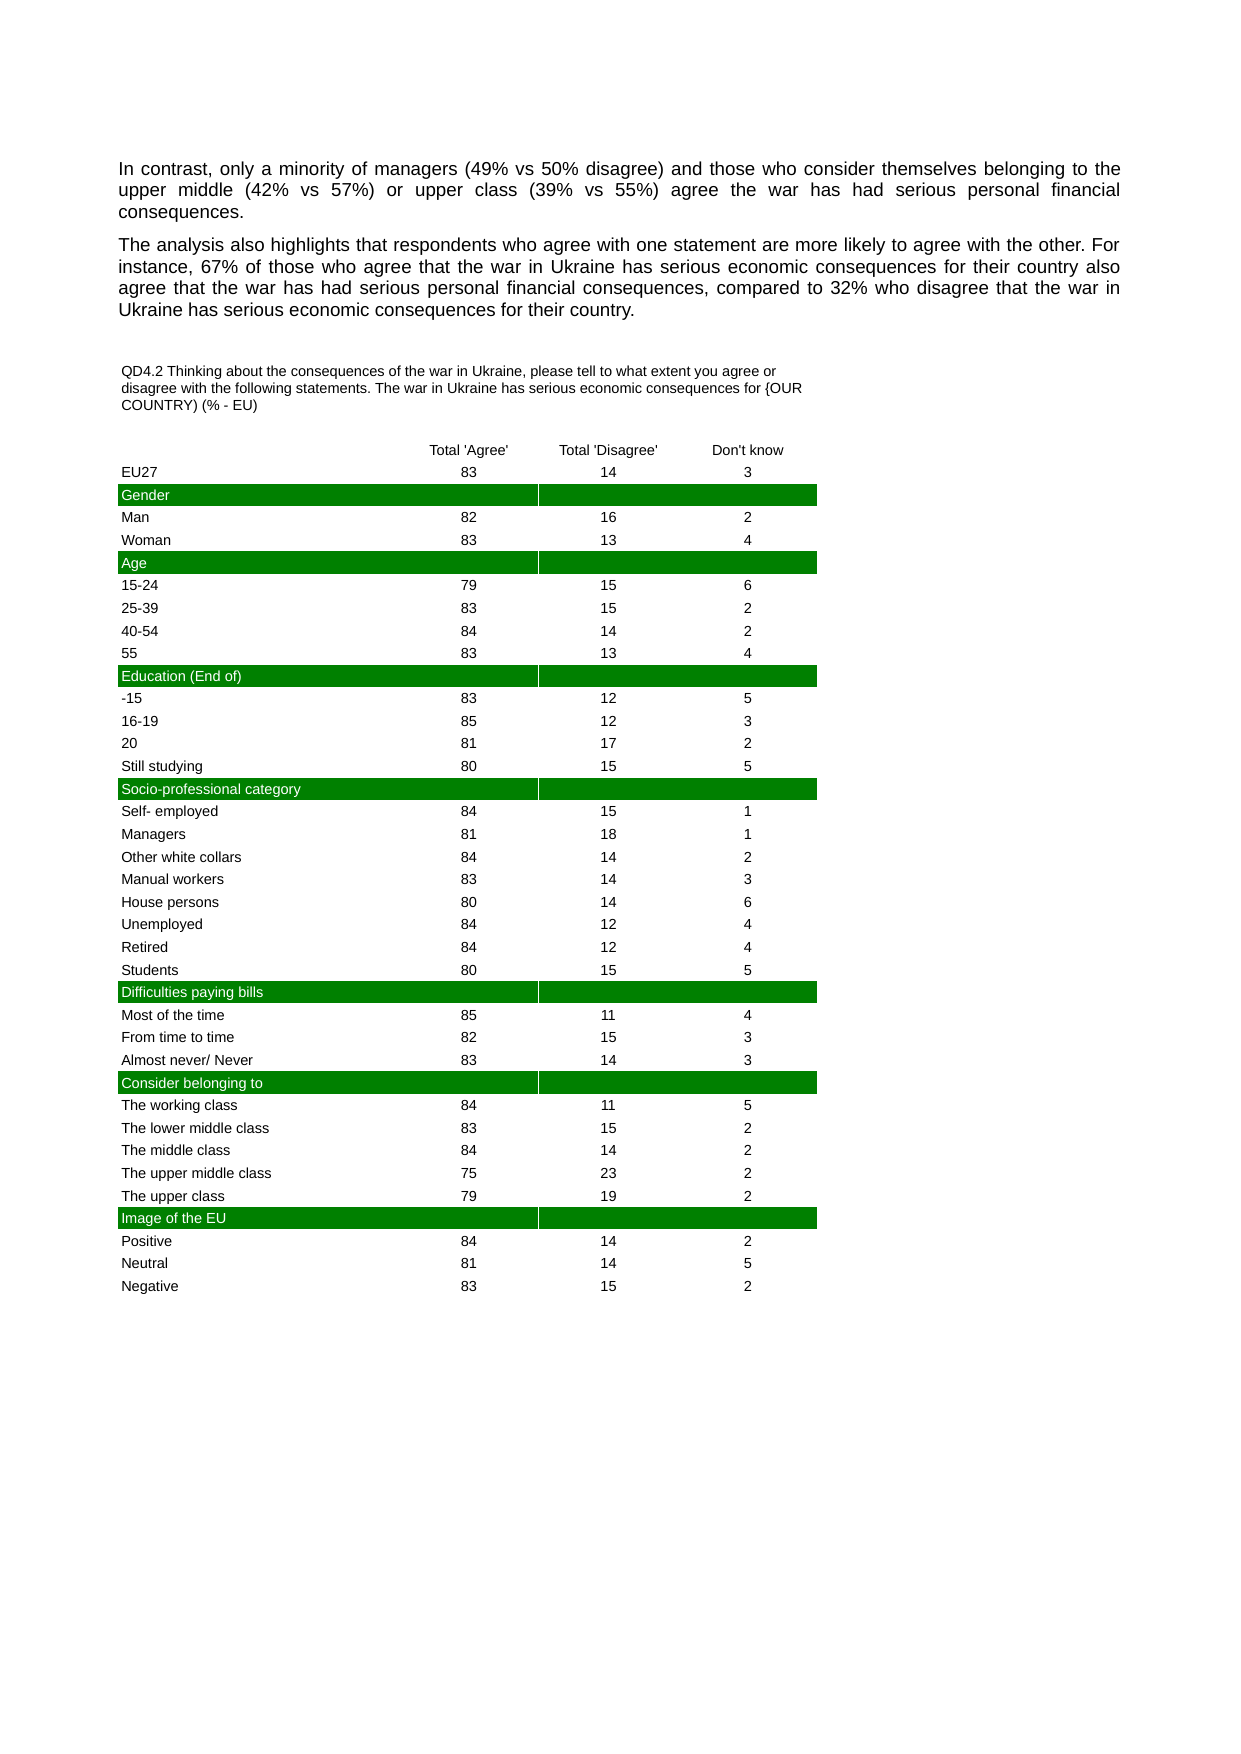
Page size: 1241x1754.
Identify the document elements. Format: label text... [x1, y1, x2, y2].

table_cell 2 [678, 1230, 817, 1252]
table_cell 84 [399, 619, 538, 642]
table_cell 79 [399, 1184, 538, 1207]
table_cell 85 [399, 710, 538, 732]
text The analysis also highlights that respondents who agree with one statement are more likely to agree with the other. For instance, 67% of those who agree that the war in Ukraine has serious economic consequences for their country also agree that the war has had serious personal financial consequences, compared to 32% who disagree that the war in Ukraine has serious economic consequences for their country. [118, 234, 1122, 320]
table_cell 84 [399, 936, 538, 958]
table_cell [678, 665, 817, 687]
table_cell 6 [678, 891, 817, 913]
table_cell 6 [678, 574, 817, 597]
table_cell Positive [118, 1230, 399, 1252]
table_cell The working class [118, 1094, 399, 1117]
table_cell 14 [539, 1230, 678, 1252]
table_cell 2 [678, 1117, 817, 1139]
table_cell [539, 1207, 678, 1229]
table_cell 75 [399, 1162, 538, 1184]
table_cell Woman [118, 529, 399, 551]
table_cell [118, 416, 399, 438]
table_cell 3 [678, 710, 817, 732]
table_cell [539, 665, 678, 687]
table_cell 12 [539, 936, 678, 958]
table_cell 14 [539, 891, 678, 913]
table_cell [678, 1071, 817, 1094]
table_cell [399, 665, 538, 687]
table_cell 14 [539, 461, 678, 484]
table_cell Man [118, 506, 399, 529]
table_cell [678, 416, 817, 438]
table_cell 84 [399, 1139, 538, 1162]
table_cell 12 [539, 687, 678, 710]
table_cell Still studying [118, 755, 399, 777]
table_cell [399, 416, 538, 438]
table_cell 12 [539, 710, 678, 732]
table_cell Self- employed [118, 800, 399, 823]
table_cell [399, 1207, 538, 1229]
table_cell 15 [539, 958, 678, 981]
table_cell 84 [399, 800, 538, 823]
table_cell 3 [678, 1049, 817, 1071]
table_cell 11 [539, 1004, 678, 1026]
table_header QD4.2 Thinking about the consequences of the war in Ukraine, please tell to what extent you agree or disagree with the following statements. The war in Ukraine has serious economic consequences for {OUR COUNTRY) (% - EU) [118, 360, 817, 416]
table_cell 83 [399, 461, 538, 484]
table_cell Negative [118, 1275, 399, 1297]
table_cell 14 [539, 845, 678, 868]
table_cell 82 [399, 1026, 538, 1049]
table_cell 15 [539, 1275, 678, 1297]
table_cell Managers [118, 823, 399, 845]
table_cell Gender [118, 484, 399, 506]
table_cell [678, 981, 817, 1003]
table_cell 2 [678, 619, 817, 642]
table_cell 2 [678, 732, 817, 755]
table_cell 83 [399, 1117, 538, 1139]
table_cell 15 [539, 574, 678, 597]
table_cell 1 [678, 823, 817, 845]
table_cell Retired [118, 936, 399, 958]
table_cell 2 [678, 1162, 817, 1184]
table_cell 2 [678, 1184, 817, 1207]
table_cell 14 [539, 1252, 678, 1275]
table_cell The middle class [118, 1139, 399, 1162]
table_cell 5 [678, 1094, 817, 1117]
table_cell 80 [399, 891, 538, 913]
table_cell Other white collars [118, 845, 399, 868]
table_cell 15 [539, 1117, 678, 1139]
table_cell 5 [678, 687, 817, 710]
table_cell The upper middle class [118, 1162, 399, 1184]
table_cell [678, 1207, 817, 1229]
table_cell Don't know [678, 439, 817, 461]
table_cell 80 [399, 958, 538, 981]
table_cell 15 [539, 800, 678, 823]
table_cell 3 [678, 1026, 817, 1049]
table_cell 16 [539, 506, 678, 529]
table_cell Image of the EU [118, 1207, 399, 1229]
table_cell 82 [399, 506, 538, 529]
table_cell 83 [399, 1275, 538, 1297]
table_cell 23 [539, 1162, 678, 1184]
table_cell Students [118, 958, 399, 981]
table_cell [539, 981, 678, 1003]
table_cell 84 [399, 1230, 538, 1252]
table_cell 85 [399, 1004, 538, 1026]
table_cell [678, 778, 817, 800]
table_cell 83 [399, 642, 538, 664]
table_cell 18 [539, 823, 678, 845]
table_cell 16-19 [118, 710, 399, 732]
table_cell 81 [399, 823, 538, 845]
table_cell 2 [678, 597, 817, 619]
table_cell Most of the time [118, 1004, 399, 1026]
table_cell Socio-professional category [118, 778, 399, 800]
table_cell [399, 981, 538, 1003]
table_cell [539, 551, 678, 574]
table_cell 84 [399, 913, 538, 936]
table_cell Difficulties paying bills [118, 981, 399, 1003]
table_cell 14 [539, 1049, 678, 1071]
table_cell 25-39 [118, 597, 399, 619]
table_cell 1 [678, 800, 817, 823]
table_cell 11 [539, 1094, 678, 1117]
table_cell 80 [399, 755, 538, 777]
table_cell 2 [678, 1275, 817, 1297]
table_cell 2 [678, 845, 817, 868]
table_cell 20 [118, 732, 399, 755]
table_cell 55 [118, 642, 399, 664]
table_cell 84 [399, 845, 538, 868]
table_cell 19 [539, 1184, 678, 1207]
table_cell Total 'Disagree' [539, 439, 678, 461]
table_cell Unemployed [118, 913, 399, 936]
table_cell 15 [539, 1026, 678, 1049]
table_cell EU27 [118, 461, 399, 484]
table_cell 83 [399, 597, 538, 619]
table_cell Education (End of) [118, 665, 399, 687]
text In contrast, only a minority of managers (49% vs 50% disagree) and those who consider themselves belonging to the upper middle (42% vs 57%) or upper class (39% vs 55%) agree the war has had serious personal financial consequences. [118, 157, 1122, 222]
table_cell 79 [399, 574, 538, 597]
table_cell 4 [678, 529, 817, 551]
table_cell The lower middle class [118, 1117, 399, 1139]
table_cell 3 [678, 461, 817, 484]
table_cell The upper class [118, 1184, 399, 1207]
table_cell 15 [539, 597, 678, 619]
table_cell From time to time [118, 1026, 399, 1049]
table_cell House persons [118, 891, 399, 913]
table_cell 2 [678, 1139, 817, 1162]
table_cell [399, 484, 538, 506]
table_cell Consider belonging to [118, 1071, 399, 1094]
table_cell [118, 439, 399, 461]
table_cell 81 [399, 732, 538, 755]
table_cell Almost never/ Never [118, 1049, 399, 1071]
table_cell 5 [678, 1252, 817, 1275]
table_cell 5 [678, 755, 817, 777]
table_cell [678, 484, 817, 506]
table_cell 4 [678, 642, 817, 664]
table_cell [678, 551, 817, 574]
table_cell 4 [678, 1004, 817, 1026]
table_cell Manual workers [118, 868, 399, 891]
table_cell 2 [678, 506, 817, 529]
table_cell [539, 778, 678, 800]
table_cell [399, 1071, 538, 1094]
table_cell 84 [399, 1094, 538, 1117]
table_cell 83 [399, 1049, 538, 1071]
table_cell 14 [539, 1139, 678, 1162]
table_cell 4 [678, 913, 817, 936]
table_cell -15 [118, 687, 399, 710]
table_cell [539, 484, 678, 506]
table_cell 13 [539, 529, 678, 551]
table_cell 83 [399, 529, 538, 551]
table_cell 40-54 [118, 619, 399, 642]
table_cell 15 [539, 755, 678, 777]
table_cell Neutral [118, 1252, 399, 1275]
table_cell 5 [678, 958, 817, 981]
table_cell 12 [539, 913, 678, 936]
table_cell 13 [539, 642, 678, 664]
table_cell [399, 551, 538, 574]
table_cell 83 [399, 868, 538, 891]
table_cell Total 'Agree' [399, 439, 538, 461]
table_cell 4 [678, 936, 817, 958]
table_cell 15-24 [118, 574, 399, 597]
table_cell Age [118, 551, 399, 574]
table_cell 14 [539, 868, 678, 891]
table_cell [539, 416, 678, 438]
table_cell 3 [678, 868, 817, 891]
table_cell 17 [539, 732, 678, 755]
table_cell 14 [539, 619, 678, 642]
table_cell 83 [399, 687, 538, 710]
table_cell [399, 778, 538, 800]
table_cell [539, 1071, 678, 1094]
table_cell 81 [399, 1252, 538, 1275]
